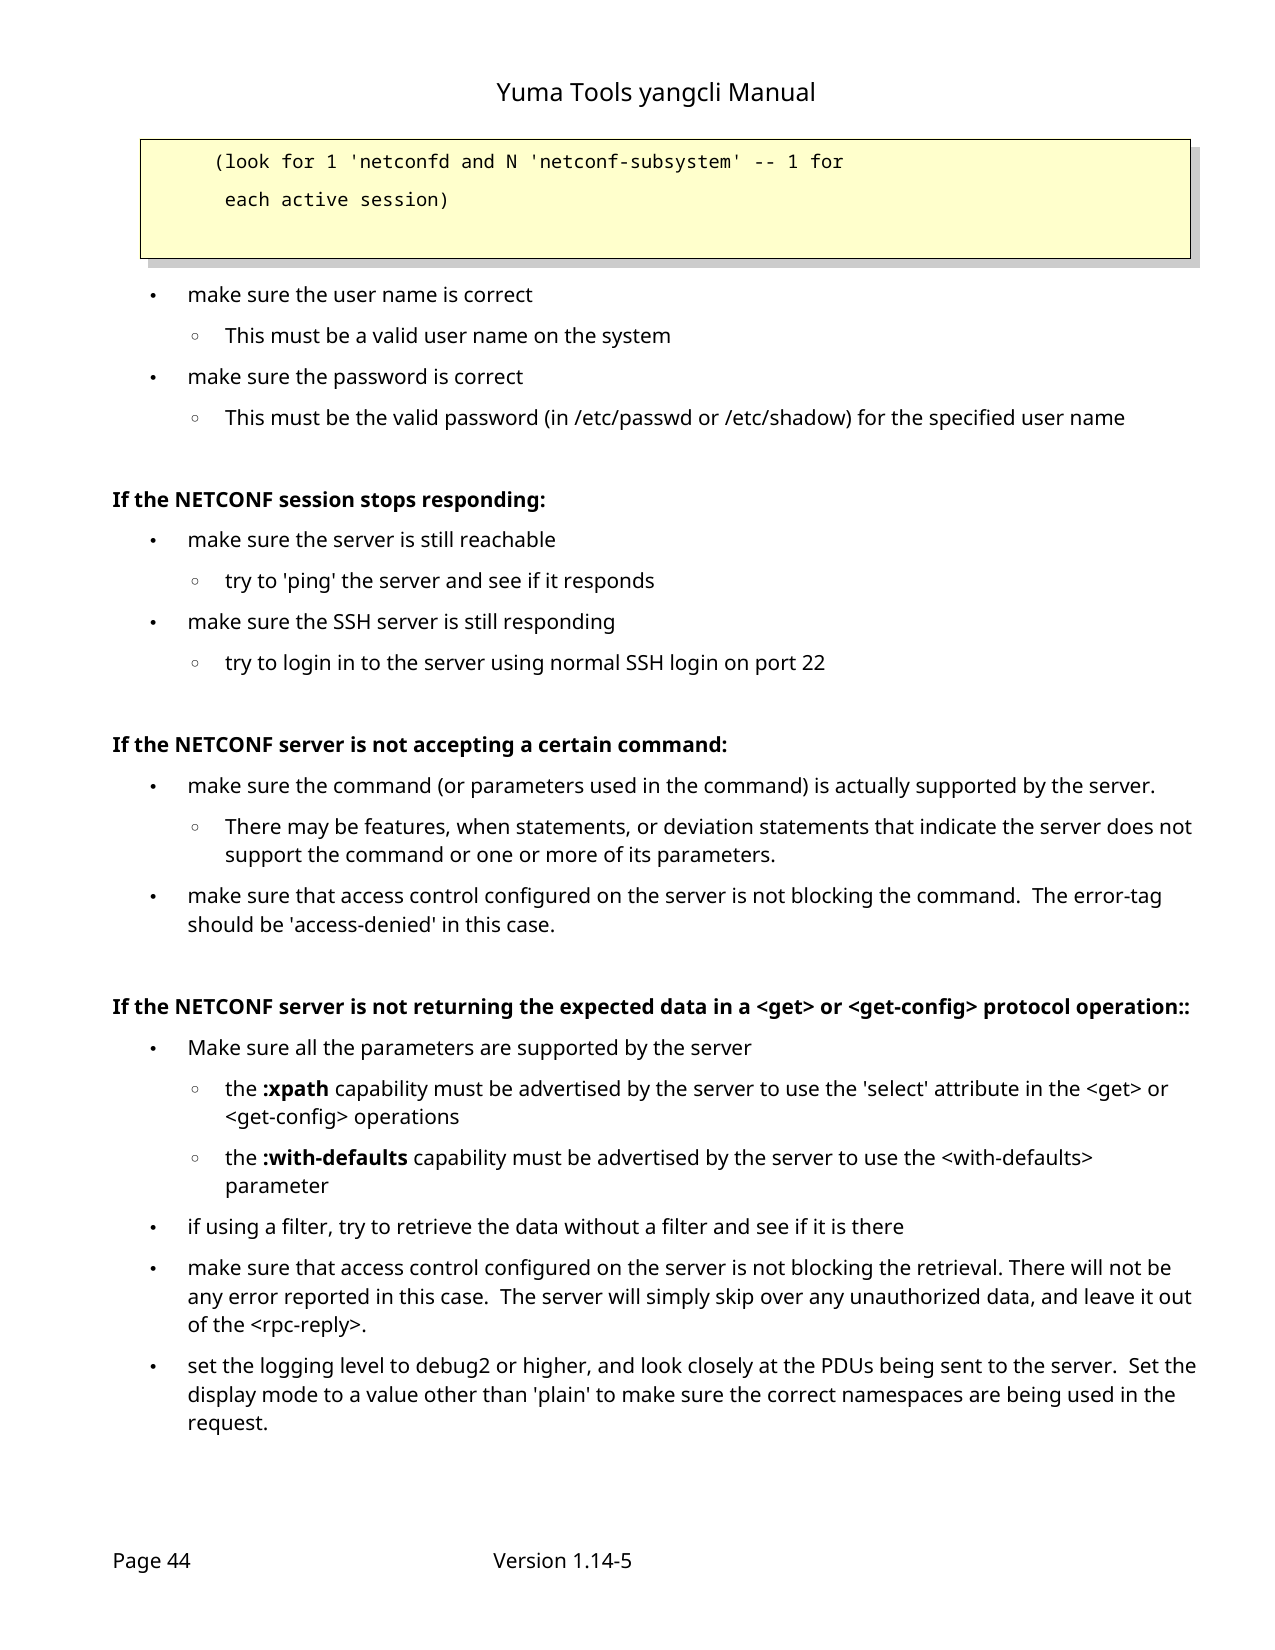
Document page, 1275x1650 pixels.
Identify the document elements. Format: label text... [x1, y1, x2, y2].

list if using a filter, try to retrieve the data without a filter and see if it is there [150, 1212, 1200, 1241]
list try to 'ping' the server and see if it responds [187, 567, 1200, 595]
list set the logging level to debug2 or higher, and look closely at the PDUs being sent to the server. Set the display mode to a value other than 'plain' to make sure the correct namespaces are being used in the request. [150, 1351, 1200, 1437]
list make sure the server is still reachable [150, 526, 1200, 554]
list This must be a valid user name on the system [187, 321, 1200, 349]
list Make sure all the parameters are supported by the server [150, 1033, 1200, 1061]
text If the NETCONF server is not accepting a certain command: [112, 730, 1200, 759]
list make sure that access control configured on the server is not blocking the retrieval. There will not be any error reported in this case. The server will simply skip over any unauthorized data, and leave it out of the <rpc-reply>. [150, 1253, 1200, 1339]
list the :with-defaults capability must be advertised by the server to use the <with-defaults> parameter [187, 1143, 1200, 1200]
text If the NETCONF session stops responding: [112, 485, 1200, 513]
text If the NETCONF server is not returning the expected data in a <get> or <get-config> protocol operation:: [112, 992, 1200, 1020]
list There may be features, when statements, or deviation statements that indicate the server does not support the command or one or more of its parameters. [187, 812, 1200, 869]
list make sure the user name is correct [150, 280, 1200, 308]
text (look for 1 'netconfd and N 'netconf-subsystem' -- 1 for [141, 140, 1190, 174]
text each active session) [141, 176, 1190, 212]
list This must be the valid password (in /etc/passwd or /etc/shadow) for the specified user name [187, 403, 1200, 431]
list make sure the password is correct [150, 362, 1200, 390]
list try to login in to the server using normal SSH login on port 22 [187, 648, 1200, 677]
list the :xpath capability must be advertised by the server to use the 'select' attribute in the <get> or <get-config> operations [187, 1074, 1200, 1131]
list make sure the SSH server is still responding [150, 607, 1200, 636]
list make sure that access control configured on the server is not blocking the command. The error-tag should be 'access-denied' in this case. [150, 882, 1200, 938]
list make sure the command (or parameters used in the command) is actually supported by the server. [150, 771, 1200, 800]
